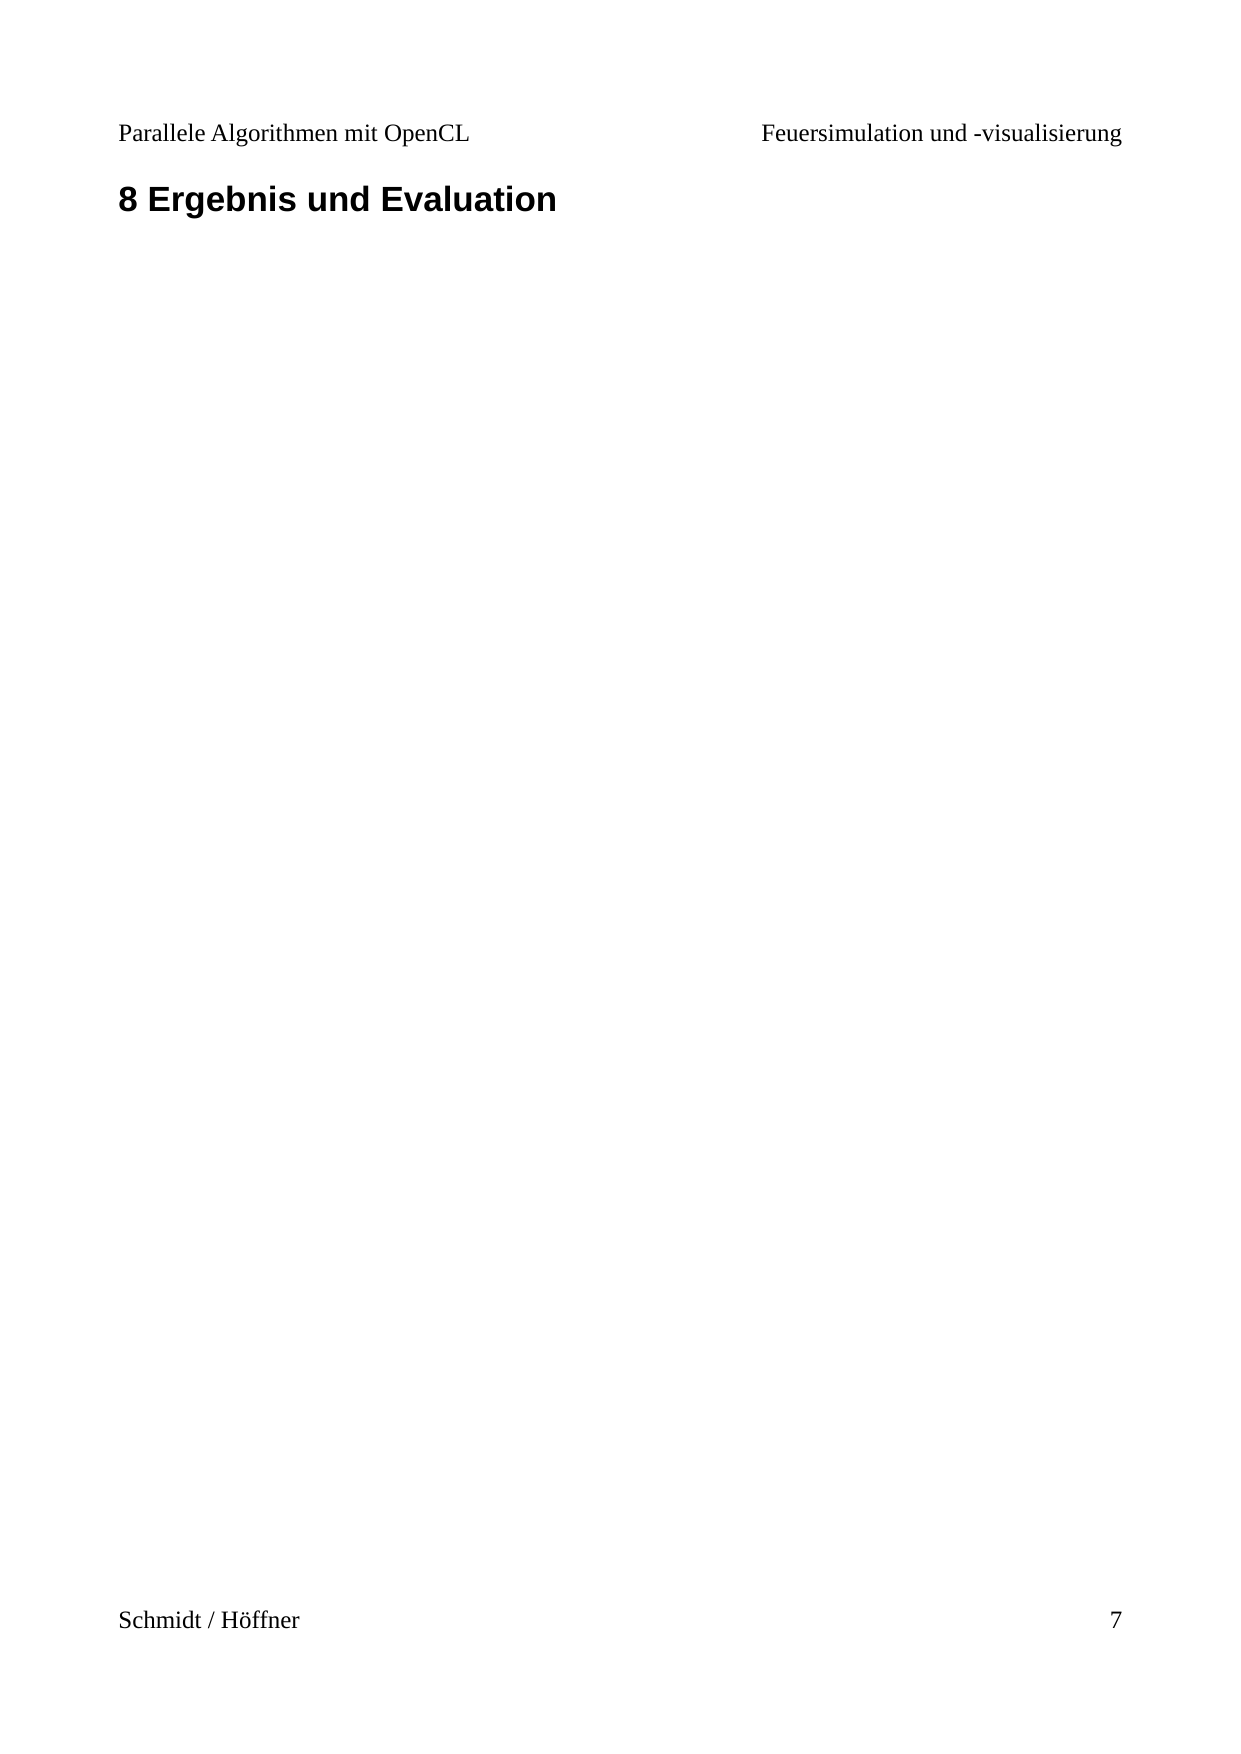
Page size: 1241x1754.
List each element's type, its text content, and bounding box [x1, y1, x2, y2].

subtitle Ergebnis und Evaluation [118, 178, 1122, 218]
